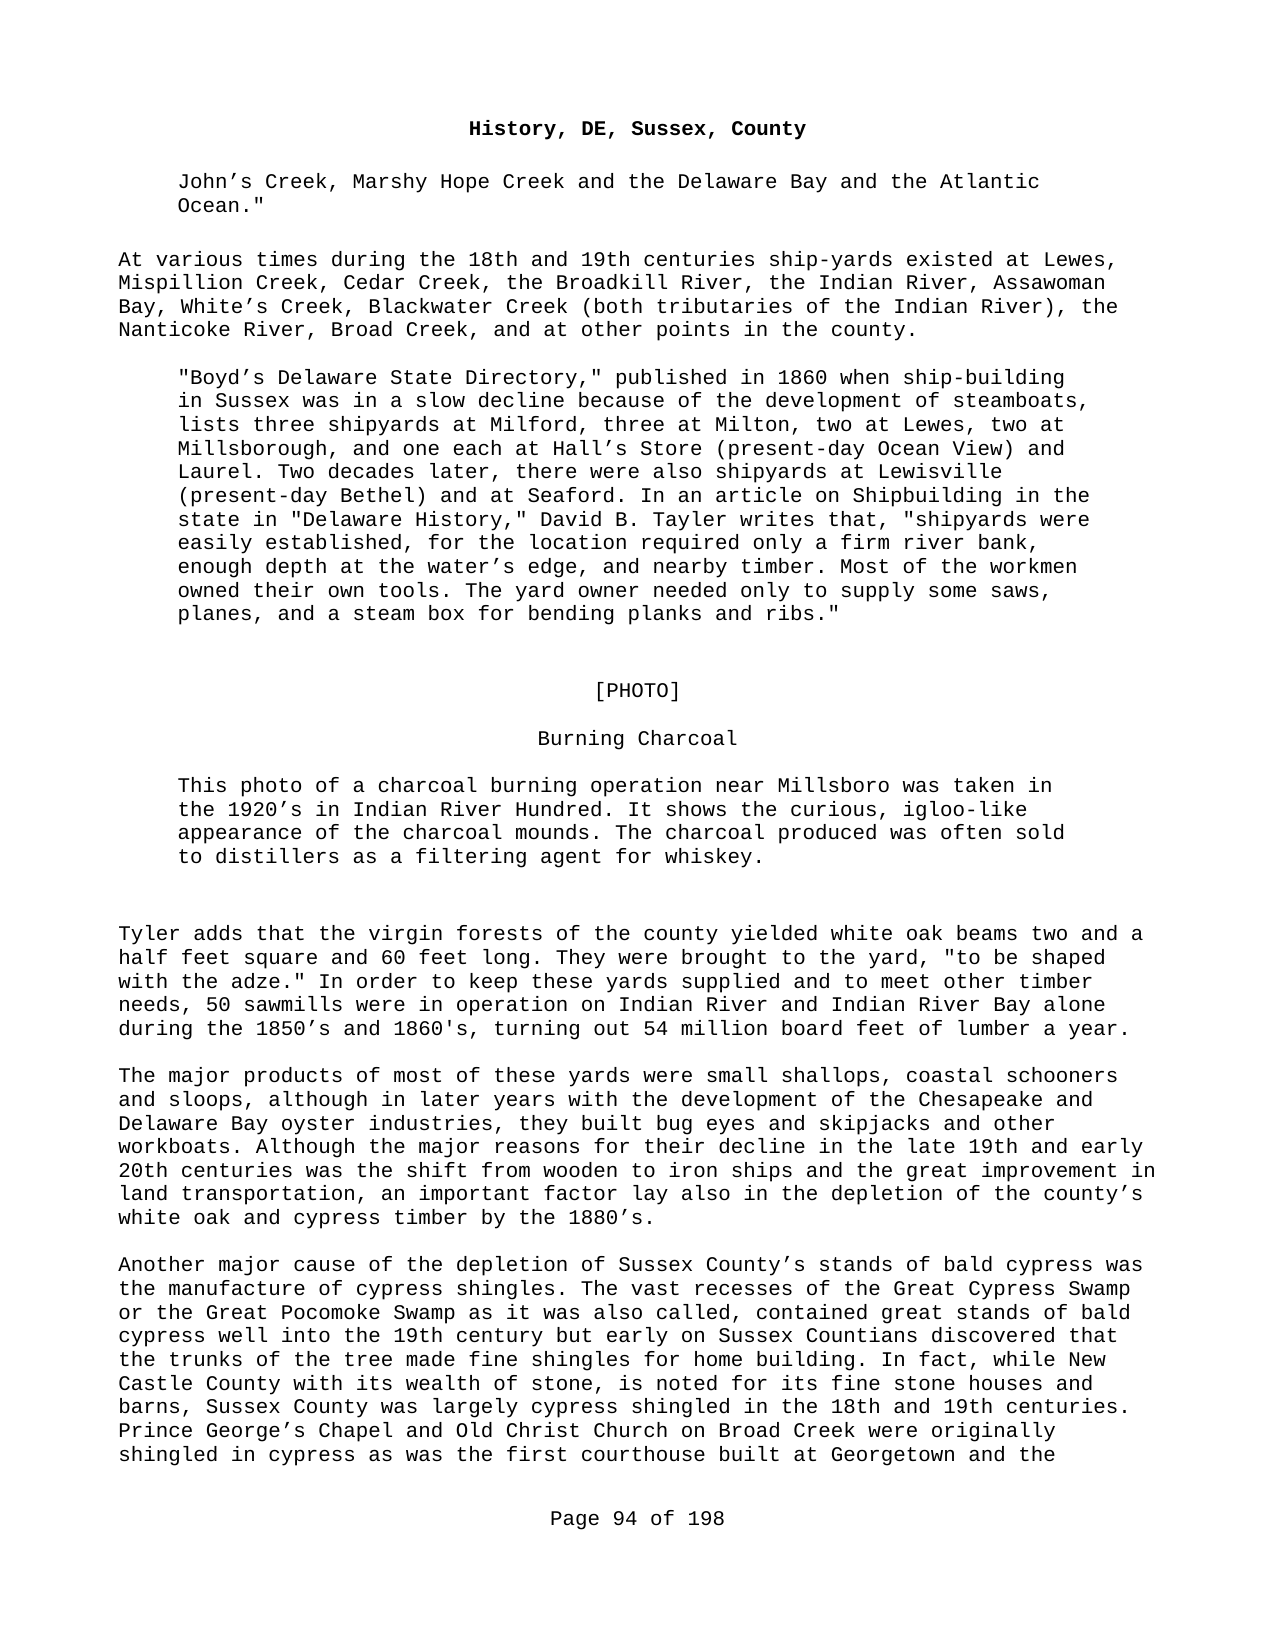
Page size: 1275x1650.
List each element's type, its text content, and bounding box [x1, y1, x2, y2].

text "Boyd’s Delaware State Directory," published in 1860 when ship-building in Sussex was in a slow decline because of the development of steamboats, lists three shipyards at Milford, three at Milton, two at Lewes, two at Millsborough, and one each at Hall’s Store (present-day Ocean View) and Laurel. Two decades later, there were also shipyards at Lewisville (present-day Bethel) and at Seaford. In an article on Shipbuilding in the state in "Delaware History," David B. Tayler writes that, "shipyards were easily established, for the location required only a firm river bank, enough depth at the water’s edge, and nearby timber. Most of the workmen owned their own tools. The yard owner needed only to supply some saws, planes, and a steam box for bending planks and ribs." [177, 367, 1098, 627]
text Tyler adds that the virgin forests of the county yielded white oak beams two and a half feet square and 60 feet long. They were brought to the yard, "to be shaped with the adze." In order to keep these yards supplied and to meet other timber needs, 50 sawmills were in operation on Indian River and Indian River Bay alone during the 1850’s and 1860's, turning out 54 million board feet of lumber a year. [118, 923, 1157, 1042]
text This photo of a charcoal burning operation near Millsboro was taken in the 1920’s in Indian River Hundred. It shows the curious, igloo-like appearance of the charcoal mounds. The charcoal produced was often sold to distillers as a filtering agent for whiskey. [177, 775, 1098, 870]
text Burning Charcoal [177, 728, 1098, 751]
text The major products of most of these yards were small shallops, coastal schooners and sloops, although in later years with the development of the Chesapeake and Delaware Bay oyster industries, they built bug eyes and skipjacks and other workboats. Although the major reasons for their decline in the late 19th and early 20th centuries was the shift from wooden to iron ships and the great improvement in land transportation, an important factor lay also in the depletion of the county’s white oak and cypress timber by the 1880’s. [118, 1065, 1157, 1231]
text Another major cause of the depletion of Sussex County’s stands of bald cypress was the manufacture of cypress shingles. The vast recesses of the Great Cypress Swamp or the Great Pocomoke Swamp as it was also called, contained great stands of bald cypress well into the 19th century but early on Sussex Countians discovered that the trunks of the tree made fine shingles for home building. In fact, while New Castle County with its wealth of stone, is noted for its fine stone houses and barns, Sussex County was largely cypress shingled in the 18th and 19th centuries. Prince George’s Chapel and Old Christ Church on Broad Creek were originally shingled in cypress as was the first courthouse built at Georgetown and the [118, 1254, 1157, 1467]
text At various times during the 18th and 19th centuries ship-yards existed at Lewes, Mispillion Creek, Cedar Creek, the Broadkill River, the Indian River, Assawoman Bay, White’s Creek, Blackwater Creek (both tributaries of the Indian River), the Nanticoke River, Broad Creek, and at other points in the county. [118, 248, 1157, 343]
text John’s Creek, Marshy Hope Creek and the Delaware Bay and the Atlantic Ocean." [177, 171, 1098, 218]
text [PHOTO] [177, 681, 1098, 704]
